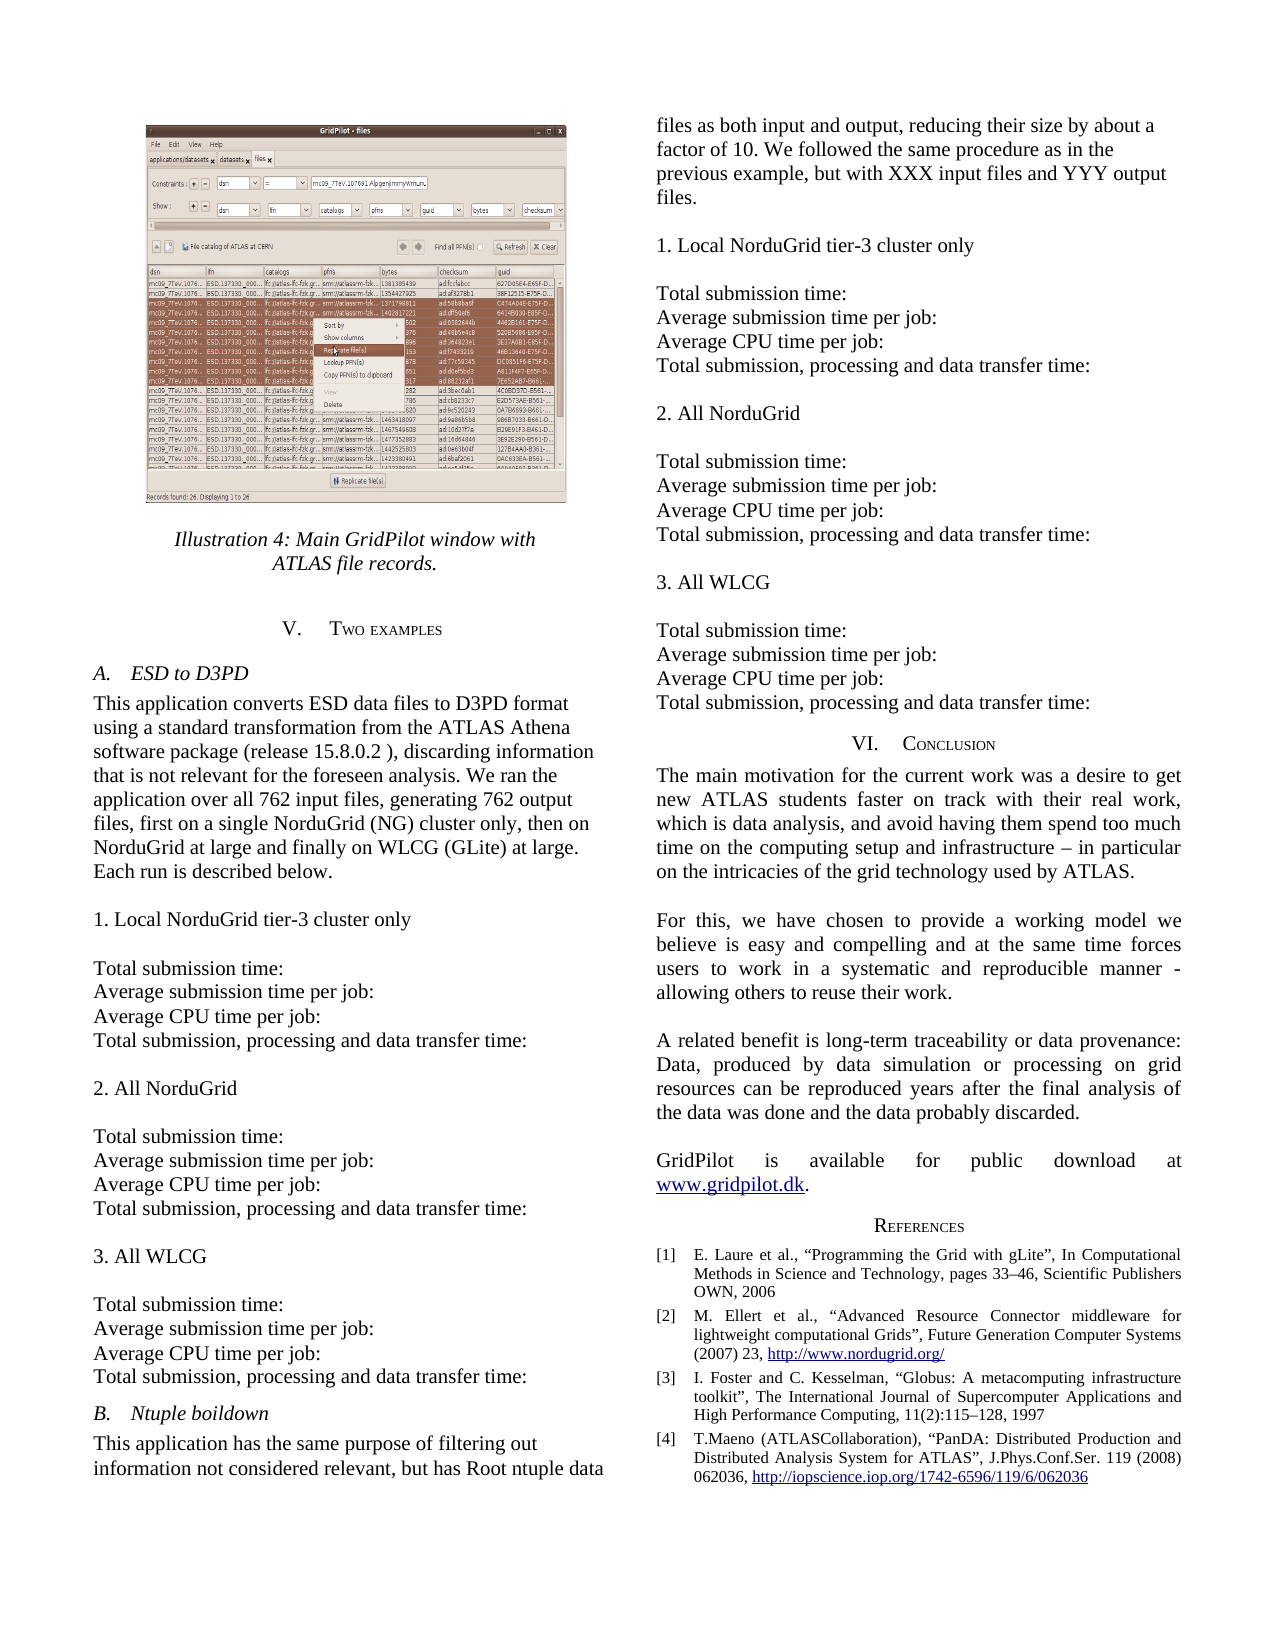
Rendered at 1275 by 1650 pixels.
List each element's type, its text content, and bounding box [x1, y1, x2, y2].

text For this, we have chosen to provide a working model we believe is easy and compelling and at the same time forces users to work in a systematic and reproducible manner - allowing others to reuse their work. [656, 907, 1182, 1004]
text This application converts ESD data files to D3PD format using a standard transformation from the ATLAS Athena software package (release 15.8.0.2 ), discarding information that is not relevant for the foreseen analysis. We ran the application over all 762 input files, generating 762 output files, first on a single NorduGrid (NG) cluster only, then on NorduGrid at large and finally on WLCG (GLite) at large. Each run is described below. 1. Local NorduGrid tier-3 cluster only Total submission time: Average submission time per job: Average CPU time per job: Total submission, processing and data transfer time: 2. All NorduGrid Total submission time: Average submission time per job: Average CPU time per job: Total submission, processing and data transfer time: 3. All WLCG Total submission time: Average submission time per job: Average CPU time per job: Total submission, processing and data transfer time: [93, 691, 619, 1388]
subtitle Conclusion [656, 731, 1182, 755]
text files as both input and output, reducing their size by about a factor of 10. We followed the same procedure as in the previous example, but with XXX input files and YYY output files. [656, 112, 1182, 209]
subtitle Two examples [93, 616, 619, 639]
list I. Foster and C. Kesselman, “Globus: A metacomputing infrastructure toolkit”, The International Journal of Supercomputer Applications and High Performance Computing, 11(2):115–128, 1997 [656, 1368, 1182, 1424]
text A related benefit is long-term traceability or data provenance: Data, produced by data simulation or processing on grid resources can be reproduced years after the final analysis of the data was done and the data probably discarded. [656, 1028, 1182, 1124]
text Illustration 4: Main GridPilot window with ATLAS file records. [146, 503, 566, 575]
text GridPilot is available for public download at www.gridpilot.dk. [656, 1148, 1182, 1196]
subtitle References [656, 1213, 1182, 1237]
text 1. Local NorduGrid tier-3 cluster only Total submission time: Average submission time per job: Average CPU time per job: Total submission, processing and data transfer time: 2. All NorduGrid Total submission time: Average submission time per job: Average CPU time per job: Total submission, processing and data transfer time: 3. All WLCG Total submission time: Average submission time per job: Average CPU time per job: Total submission, processing and data transfer time: [656, 209, 1182, 714]
list M. Ellert et al., “Advanced Resource Connector middleware for lightweight computational Grids”, Future Generation Computer Systems (2007) 23, http://www.nordugrid.org/ [656, 1307, 1182, 1363]
list T.Maeno (ATLASCollaboration), “PanDA: Distributed Production and Distributed Analysis System for ATLAS”, J.Phys.Conf.Ser. 119 (2008) 062036, http://iopscience.iop.org/1742-6596/119/6/062036 [656, 1430, 1182, 1486]
list E. Laure et al., “Programming the Grid with gLite”, In Computational Methods in Science and Technology, pages 33–46, Scientific Publishers OWN, 2006 [656, 1245, 1182, 1302]
picture [145, 125, 567, 503]
text The main motivation for the current work was a desire to get new ATLAS students faster on track with their real work, which is data analysis, and avoid having them spend too much time on the computing setup and infrastructure – in particular on the intricacies of the grid technology used by ATLAS. [656, 763, 1182, 883]
subtitle ESD to D3PD [93, 660, 619, 684]
text This application has the same purpose of filtering out information not considered relevant, but has Root ntuple data [93, 1431, 619, 1479]
subtitle Ntuple boildown [93, 1401, 619, 1425]
